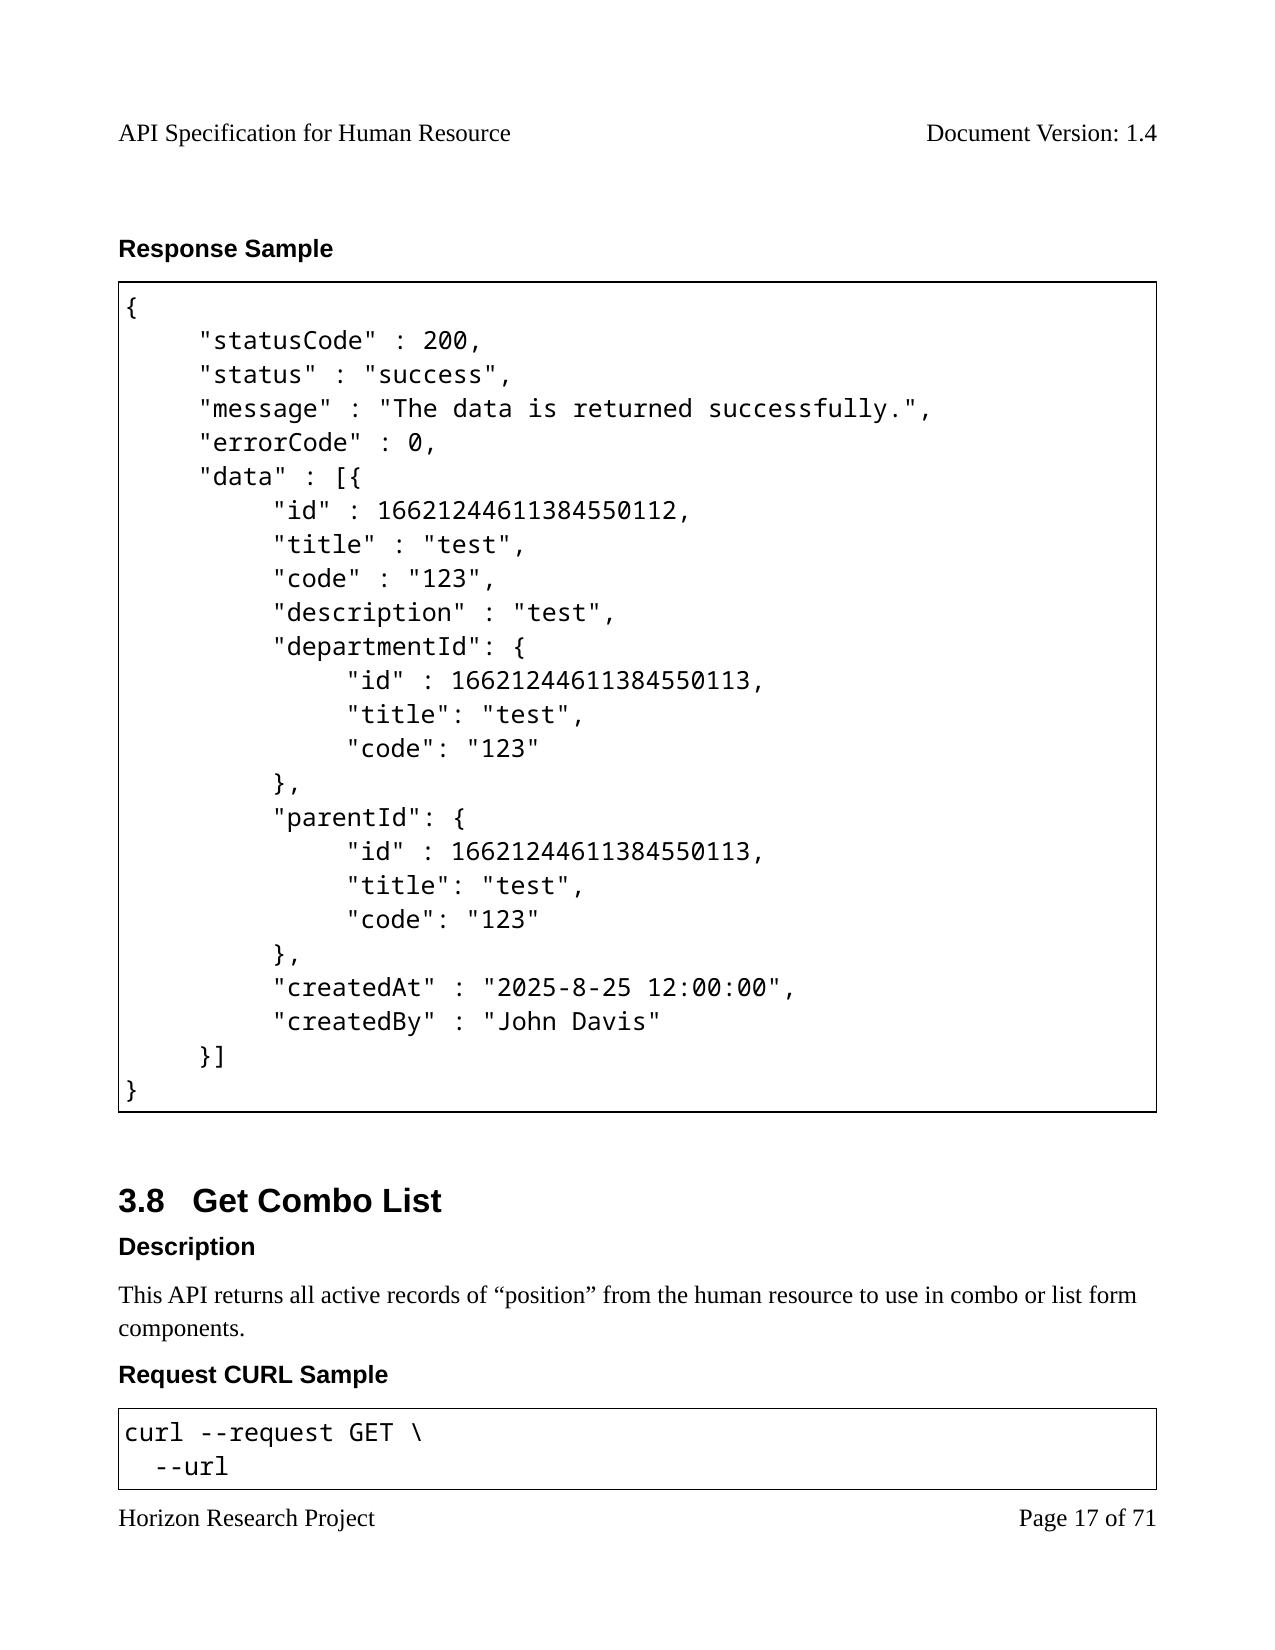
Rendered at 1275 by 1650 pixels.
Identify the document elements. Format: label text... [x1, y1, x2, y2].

text Request CURL Sample [118, 1360, 1157, 1389]
table_header curl --request GET \ --url [119, 1409, 1156, 1488]
text Response Sample [118, 234, 1157, 263]
table_header { "statusCode" : 200, "status" : "success", "message" : "The data is returned successfully.", "errorCode" : 0, "data" : [{ "id" : 16621244611384550112, "title" : "test", "code" : "123", "description" : "test", "departmentId": { "id" : 16621244611384550113, "title": "test", "code": "123" }, "parentId": { "id" : 16621244611384550113, "title": "test", "code": "123" }, "createdAt" : "2025-8-25 12:00:00", "createdBy" : "John Davis" }] } [119, 283, 1156, 1111]
text Description [118, 1232, 1157, 1261]
subtitle Get Combo List [118, 1181, 1157, 1219]
text This API returns all active records of “position” from the human resource to use in combo or list form components. [118, 1280, 1157, 1341]
